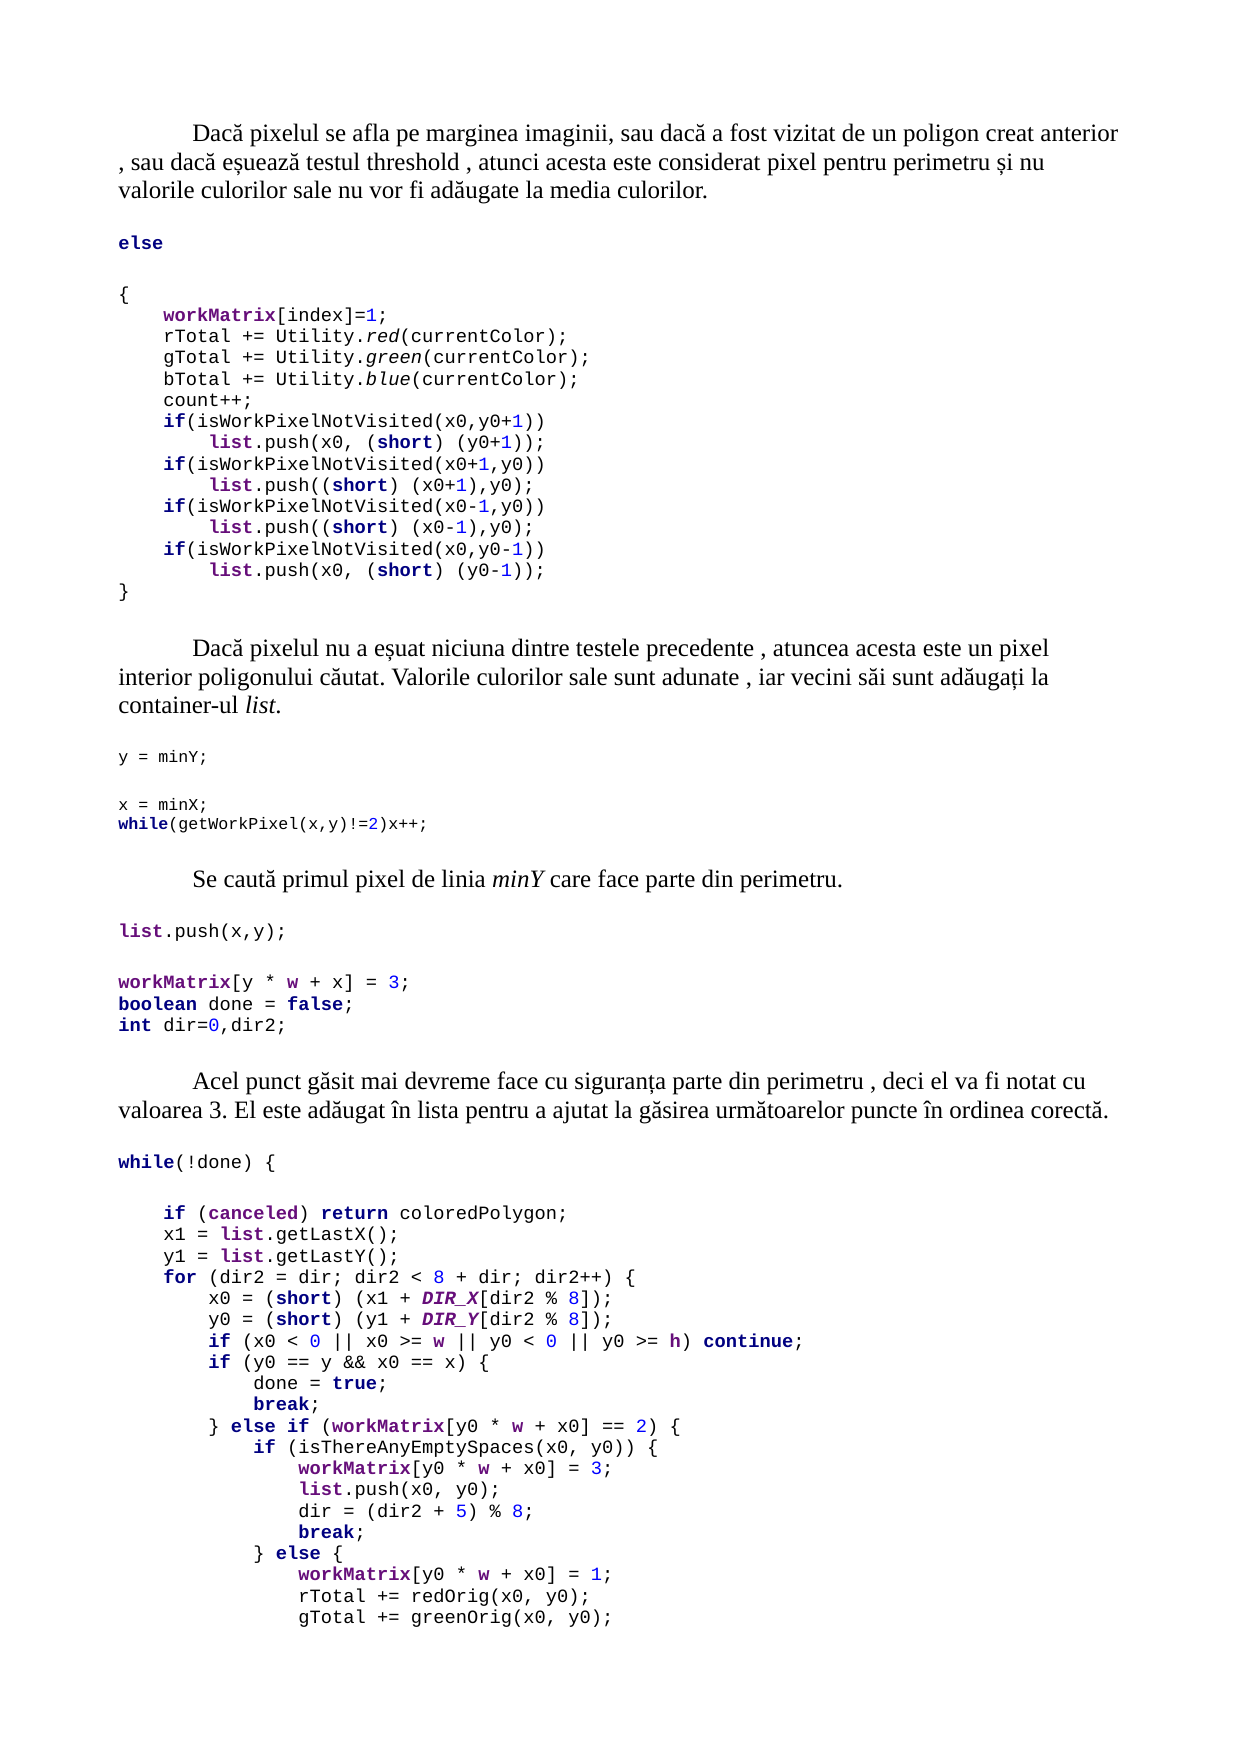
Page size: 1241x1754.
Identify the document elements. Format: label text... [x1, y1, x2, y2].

text if(isWorkPixelNotVisited(x0-1,y0)) [118, 497, 1122, 518]
text break; [118, 1523, 1122, 1544]
text rTotal += Utility.red(currentColor); [118, 327, 1122, 348]
text if(isWorkPixelNotVisited(x0+1,y0)) [118, 454, 1122, 476]
text boolean done = false; [118, 994, 1122, 1016]
text rTotal += redOrig(x0, y0); [118, 1586, 1122, 1608]
text y0 = (short) (y1 + DIR_Y[dir2 % 8]); [118, 1310, 1122, 1331]
text Dacă pixelul se afla pe marginea imaginii, sau dacă a fost vizitat de un poligon creat anterior , sau dacă eșuează testul threshold , atunci acesta este considerat pixel pentru perimetru și nu valorile culorilor sale nu vor fi adăugate la media culorilor. [118, 118, 1122, 204]
text if (y0 == y && x0 == x) { [118, 1353, 1122, 1374]
text else [118, 234, 1122, 255]
text dir = (dir2 + 5) % 8; [118, 1501, 1122, 1523]
text { [118, 284, 1122, 306]
text list.push(x0, (short) (y0-1)); [118, 561, 1122, 582]
text break; [118, 1395, 1122, 1416]
text y = minY; [118, 748, 1122, 767]
text done = true; [118, 1374, 1122, 1395]
text } [118, 582, 1122, 603]
text bTotal += Utility.blue(currentColor); [118, 369, 1122, 391]
text x1 = list.getLastX(); [118, 1225, 1122, 1246]
text workMatrix[y0 * w + x0] = 3; [118, 1459, 1122, 1480]
text } else { [118, 1544, 1122, 1565]
text while(getWorkPixel(x,y)!=2)x++; [118, 816, 1122, 834]
text workMatrix[y0 * w + x0] = 1; [118, 1565, 1122, 1586]
text for (dir2 = dir; dir2 < 8 + dir; dir2++) { [118, 1268, 1122, 1289]
text x0 = (short) (x1 + DIR_X[dir2 % 8]); [118, 1289, 1122, 1310]
text x = minX; [118, 797, 1122, 816]
text workMatrix[y * w + x] = 3; [118, 973, 1122, 994]
text } else if (workMatrix[y0 * w + x0] == 2) { [118, 1416, 1122, 1438]
text count++; [118, 391, 1122, 412]
text Acel punct găsit mai devreme face cu siguranța parte din perimetru , deci el va fi notat cu valoarea 3. El este adăugat în lista pentru a ajutat la găsirea următoarelor puncte în ordinea corectă. [118, 1066, 1122, 1124]
text list.push((short) (x0+1),y0); [118, 476, 1122, 497]
text int dir=0,dir2; [118, 1016, 1122, 1037]
text workMatrix[index]=1; [118, 306, 1122, 327]
text if (isThereAnyEmptySpaces(x0, y0)) { [118, 1438, 1122, 1459]
text if (x0 < 0 || x0 >= w || y0 < 0 || y0 >= h) continue; [118, 1331, 1122, 1353]
text gTotal += Utility.green(currentColor); [118, 348, 1122, 369]
text Se caută primul pixel de linia minY care face parte din perimetru. [118, 864, 1122, 893]
text list.push(x0, y0); [118, 1480, 1122, 1501]
text Dacă pixelul nu a eșuat niciuna dintre testele precedente , atuncea acesta este un pixel interior poligonului căutat. Valorile culorilor sale sunt adunate , iar vecini săi sunt adăugați la container-ul list. [118, 633, 1122, 719]
text if(isWorkPixelNotVisited(x0,y0+1)) [118, 412, 1122, 433]
text if(isWorkPixelNotVisited(x0,y0-1)) [118, 539, 1122, 561]
text list.push((short) (x0-1),y0); [118, 518, 1122, 539]
text y1 = list.getLastY(); [118, 1246, 1122, 1268]
text if (canceled) return coloredPolygon; [118, 1204, 1122, 1225]
text while(!done) { [118, 1153, 1122, 1174]
text list.push(x0, (short) (y0+1)); [118, 433, 1122, 454]
text list.push(x,y); [118, 922, 1122, 943]
text gTotal += greenOrig(x0, y0); [118, 1608, 1122, 1629]
